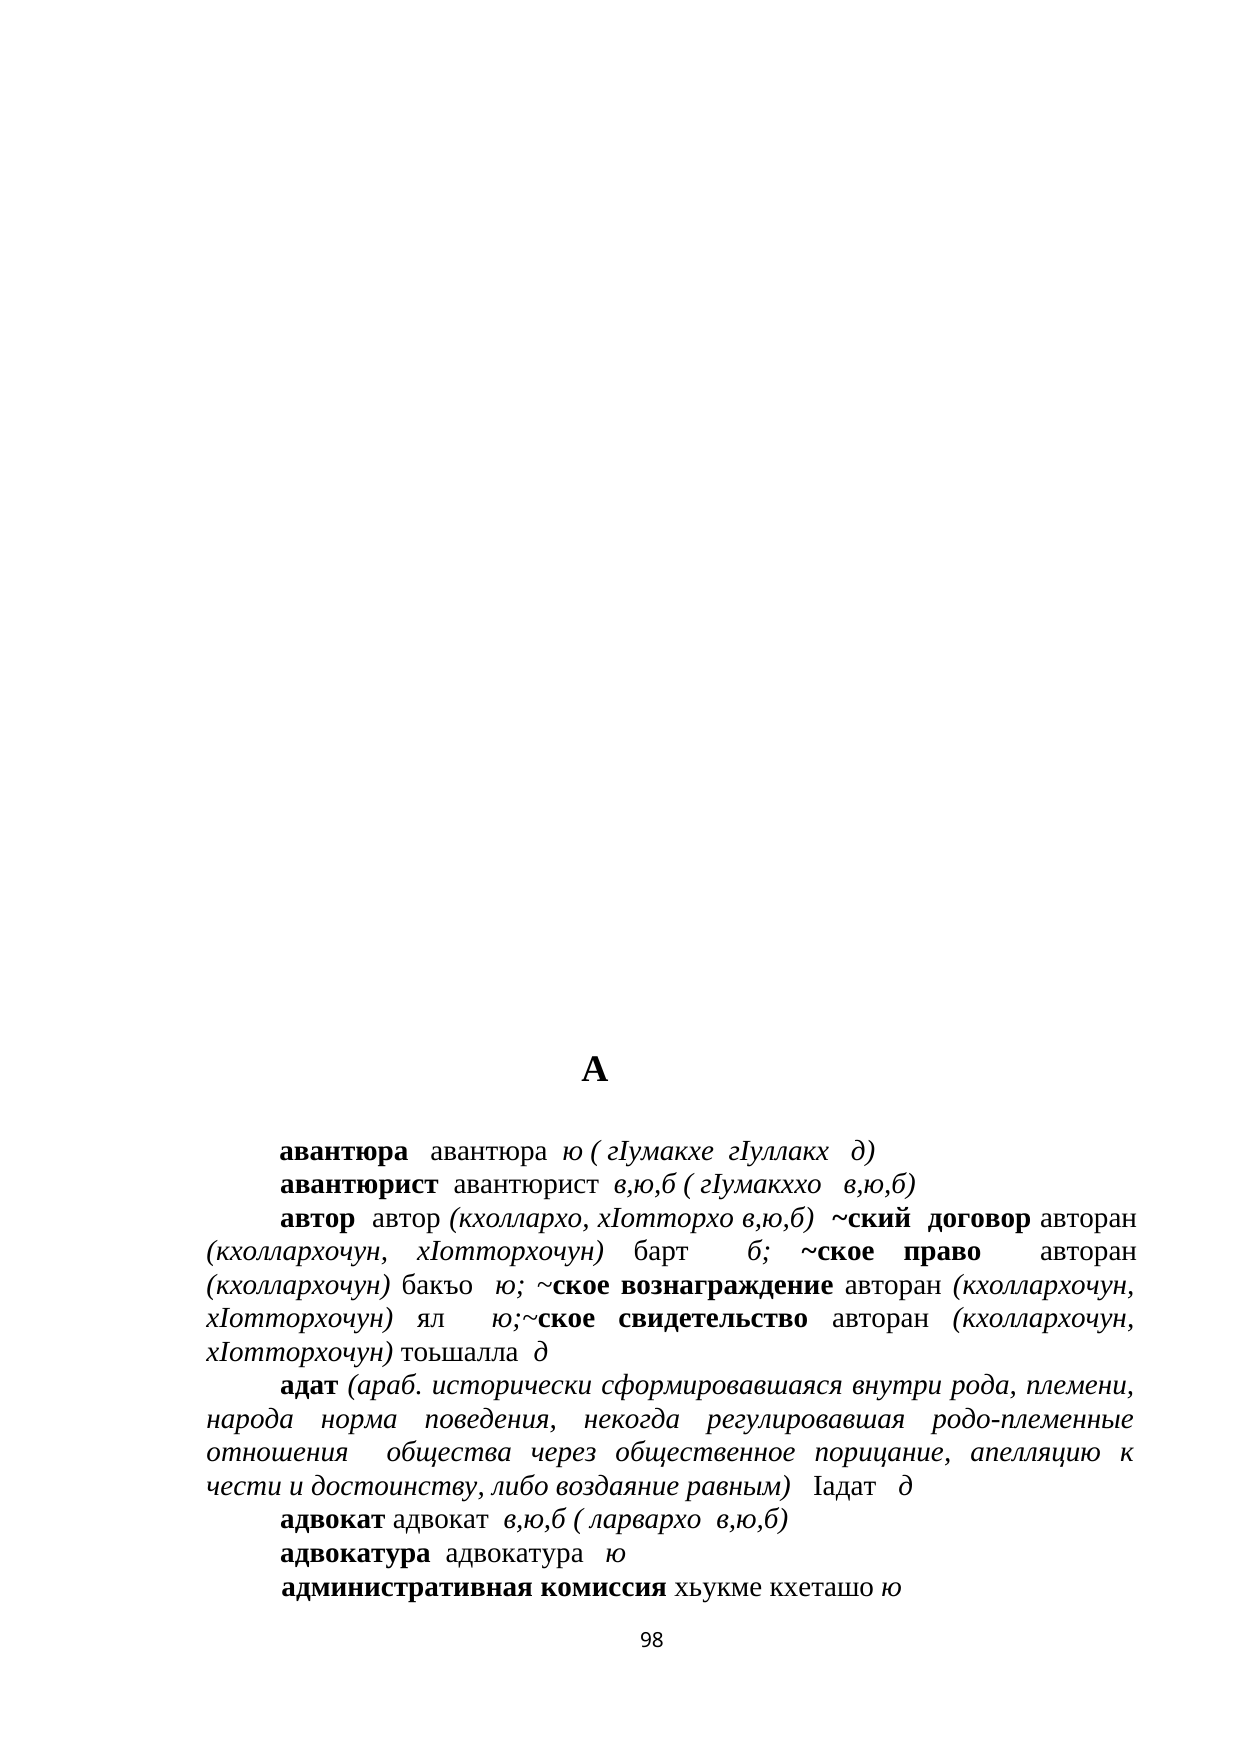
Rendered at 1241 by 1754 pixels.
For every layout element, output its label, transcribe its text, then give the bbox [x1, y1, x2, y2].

text автор автор (кхоллархо, хӀотторхо в,ю,б) ~ский договор авторан (кхоллархочун, хӀотторхочун) барт б; ~ское право авторан (кхоллархочун) бакъо ю; ~ское вознаграждение авторан (кхоллархочун, хӀотторхочун) ял ю;~ское свидетельство авторан (кхоллархочун, хӀотторхочун) тоьшалла д [206, 1200, 1137, 1367]
text А [506, 1046, 1137, 1089]
text административная комиссия хьукме кхеташо ю [206, 1569, 1137, 1602]
text авантюра авантюра ю ( гӀумакхе гӀуллакх д) [206, 1133, 1137, 1166]
text адвокат адвокат в,ю,б ( ларвархо в,ю,б) [206, 1502, 1137, 1535]
text авантюрист авантюрист в,ю,б ( гӀумакххо в,ю,б) [206, 1166, 1137, 1200]
text адвокатура адвокатура ю [206, 1535, 1137, 1569]
text адат (араб. исторически сформировавшаяся внутри рода, племени, народа норма поведения, некогда регулировавшая родо-племенные отношения общества через общественное порицание, апелляцию к чести и достоинству, либо воздаяние равным) Ӏадат д [206, 1367, 1137, 1502]
